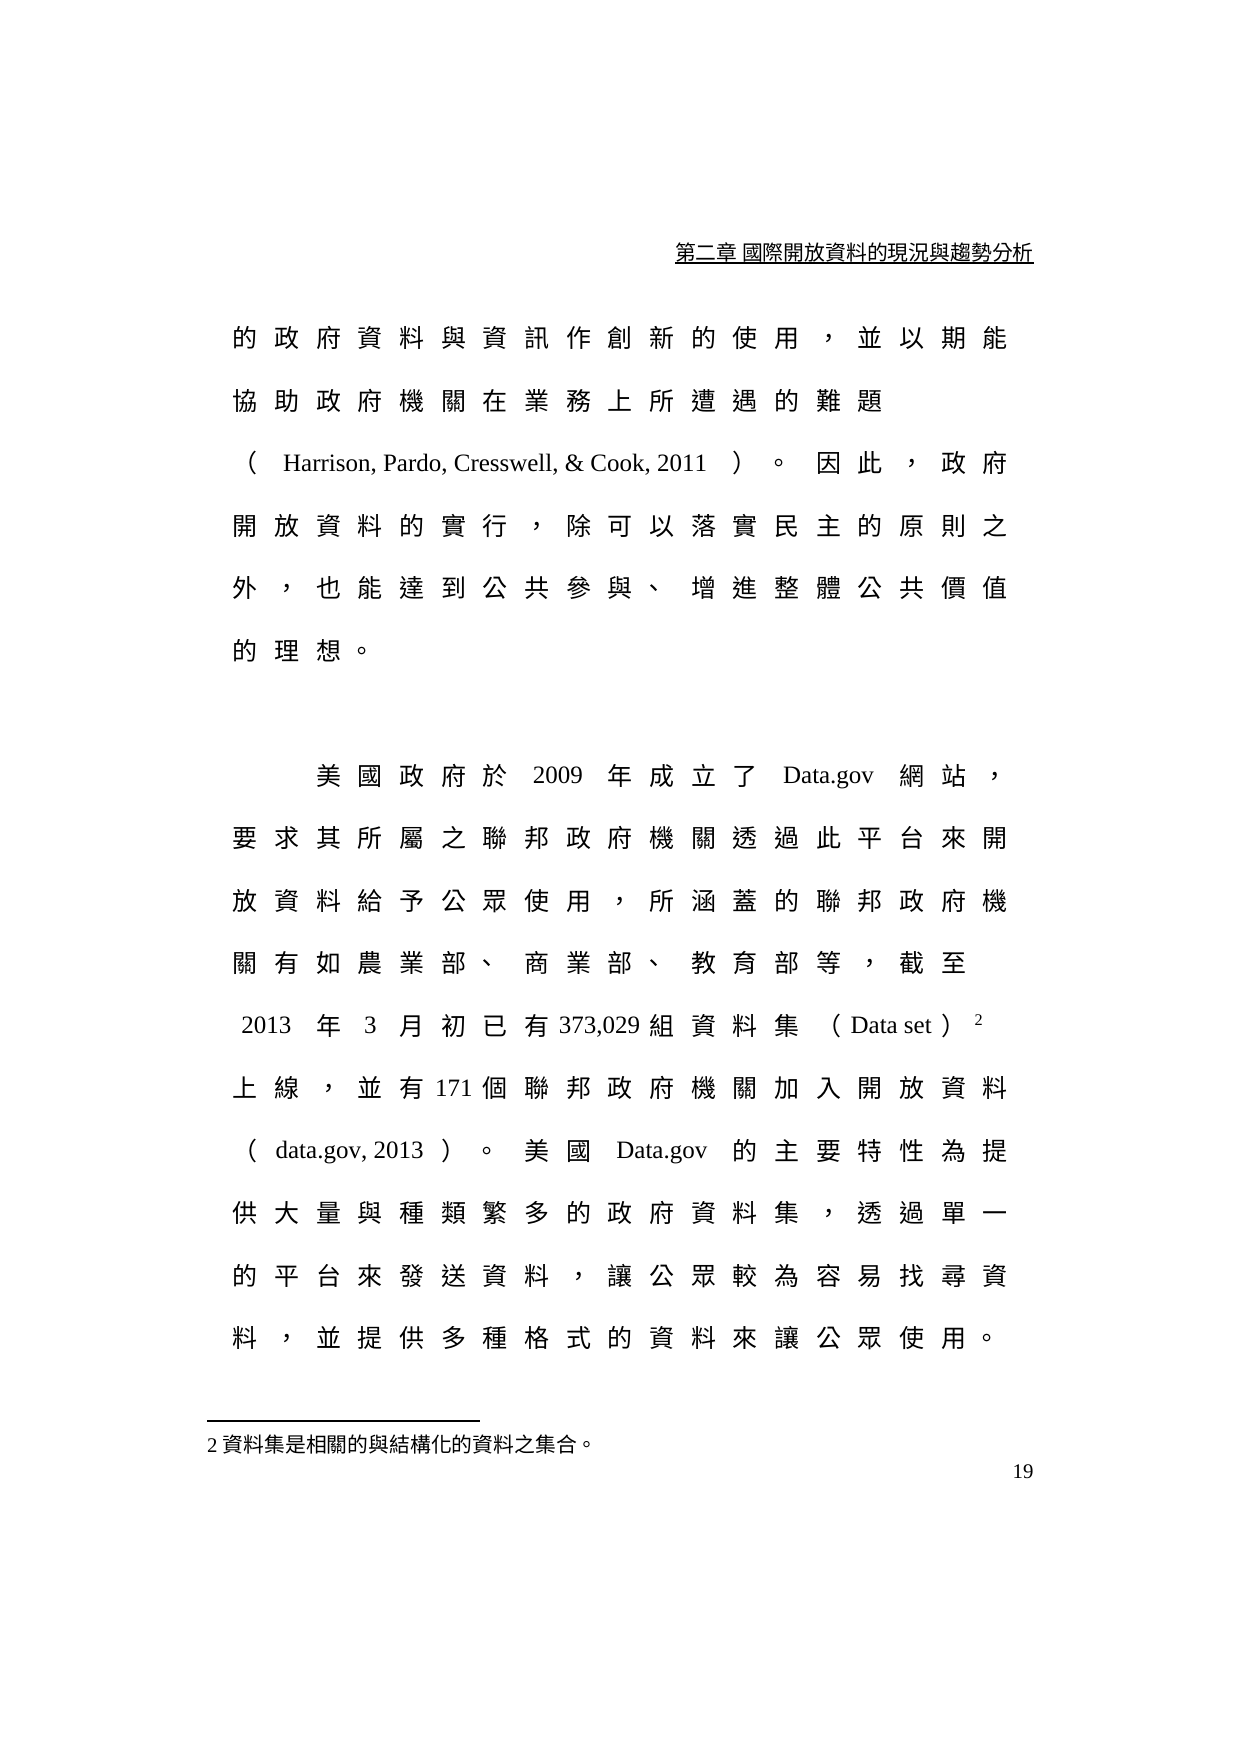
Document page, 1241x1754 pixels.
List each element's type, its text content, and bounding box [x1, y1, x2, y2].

text 資料集是相關的與結構化的資料之集合。 [207, 1421, 1033, 1459]
text 美國政府於2009年成立了Data.gov網站，要求其所屬之聯邦政府機關透過此平台來開放資料給予公眾使用，所涵蓋的聯邦政府機關有如農業部、商業部、教育部等，截至2013年3月初已有373,029組資料集（Data set）上線，並有171個聯邦政府機關加入開放資料（data.gov, 2013）。美國Data.gov的主要特性為提供大量與種類繁多的政府資料集，透過單一的平台來發送資料，讓公眾較為容易找尋資料，並提供多種格式的資料來讓公眾使用。 [224, 733, 1016, 1358]
text 的政府資料與資訊作創新的使用，並以期能協助政府機關在業務上所遭遇的難題（Harrison, Pardo, Cresswell, & Cook, 2011）。因此，政府開放資料的實行，除可以落實民主的原則之外，也能達到公共參與、增進整體公共價值的理想。 [224, 295, 1016, 670]
